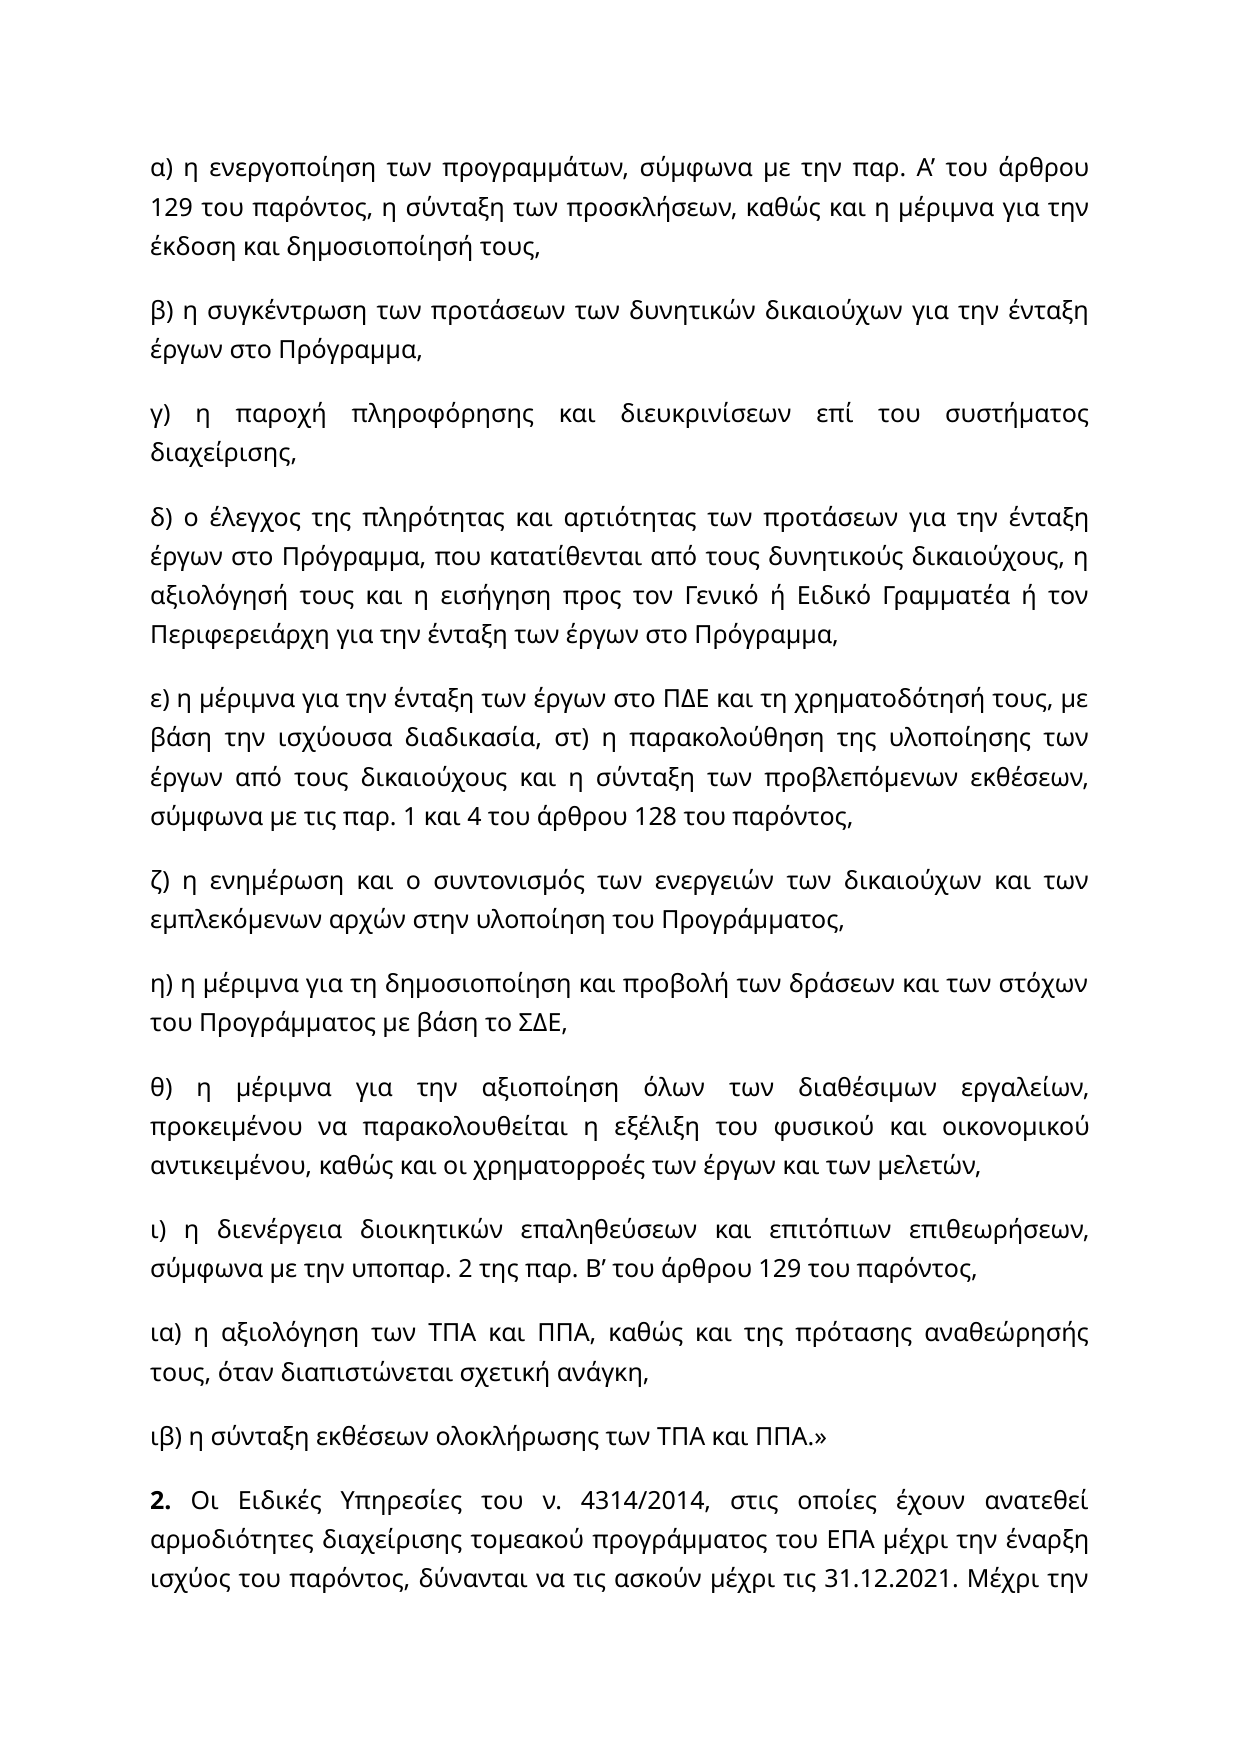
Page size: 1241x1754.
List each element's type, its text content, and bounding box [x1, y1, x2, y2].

text 2. Οι Ειδικές Υπηρεσίες του ν. 4314/2014, στις οποίες έχουν ανατεθεί αρμοδιότητες διαχείρισης τομεακού προγράμματος του ΕΠΑ μέχρι την έναρξη ισχύος του παρόντος, δύνανται να τις ασκούν μέχρι τις 31.12.2021. Μέχρι την [150, 1482, 1090, 1595]
text δ) ο έλεγχος της πληρότητας και αρτιότητας των προτάσεων για την ένταξη έργων στο Πρόγραμμα, που κατατίθενται από τους δυνητικούς δικαιούχους, η αξιολόγησή τους και η εισήγηση προς τον Γενικό ή Ειδικό Γραμματέα ή τον Περιφερειάρχη για την ένταξη των έργων στο Πρόγραμμα, [150, 499, 1090, 651]
text ιβ) η σύνταξη εκθέσεων ολοκλήρωσης των ΤΠΑ και ΠΠΑ.» [150, 1418, 1090, 1452]
text ι) η διενέργεια διοικητικών επαληθεύσεων και επιτόπιων επιθεωρήσεων, σύμφωνα με την υποπαρ. 2 της παρ. Β’ του άρθρου 129 του παρόντος, [150, 1212, 1090, 1285]
text γ) η παροχή πληροφόρησης και διευκρινίσεων επί του συστήματος διαχείρισης, [150, 396, 1090, 469]
text ια) η αξιολόγηση των ΤΠΑ και ΠΠΑ, καθώς και της πρότασης αναθεώρησής τους, όταν διαπιστώνεται σχετική ανάγκη, [150, 1315, 1090, 1388]
text β) η συγκέντρωση των προτάσεων των δυνητικών δικαιούχων για την ένταξη έργων στο Πρόγραμμα, [150, 292, 1090, 366]
text θ) η μέριμνα για την αξιοποίηση όλων των διαθέσιμων εργαλείων, προκειμένου να παρακολουθείται η εξέλιξη του φυσικού και οικονομικού αντικειμένου, καθώς και οι χρηματορροές των έργων και των μελετών, [150, 1069, 1090, 1182]
text ζ) η ενημέρωση και ο συντονισμός των ενεργειών των δικαιούχων και των εμπλεκόμενων αρχών στην υλοποίηση του Προγράμματος, [150, 862, 1090, 936]
text α) η ενεργοποίηση των προγραμμάτων, σύμφωνα με την παρ. Α’ του άρθρου 129 του παρόντος, η σύνταξη των προσκλήσεων, καθώς και η μέριμνα για την έκδοση και δημοσιοποίησή τους, [150, 150, 1090, 262]
text η) η μέριμνα για τη δημοσιοποίηση και προβολή των δράσεων και των στόχων του Προγράμματος με βάση το ΣΔΕ, [150, 966, 1090, 1039]
text ε) η μέριμνα για την ένταξη των έργων στο ΠΔΕ και τη χρηματοδότησή τους, με βάση την ισχύουσα διαδικασία, στ) η παρακολούθηση της υλοποίησης των έργων από τους δικαιούχους και η σύνταξη των προβλεπόμενων εκθέσεων, σύμφωνα με τις παρ. 1 και 4 του άρθρου 128 του παρόντος, [150, 681, 1090, 832]
